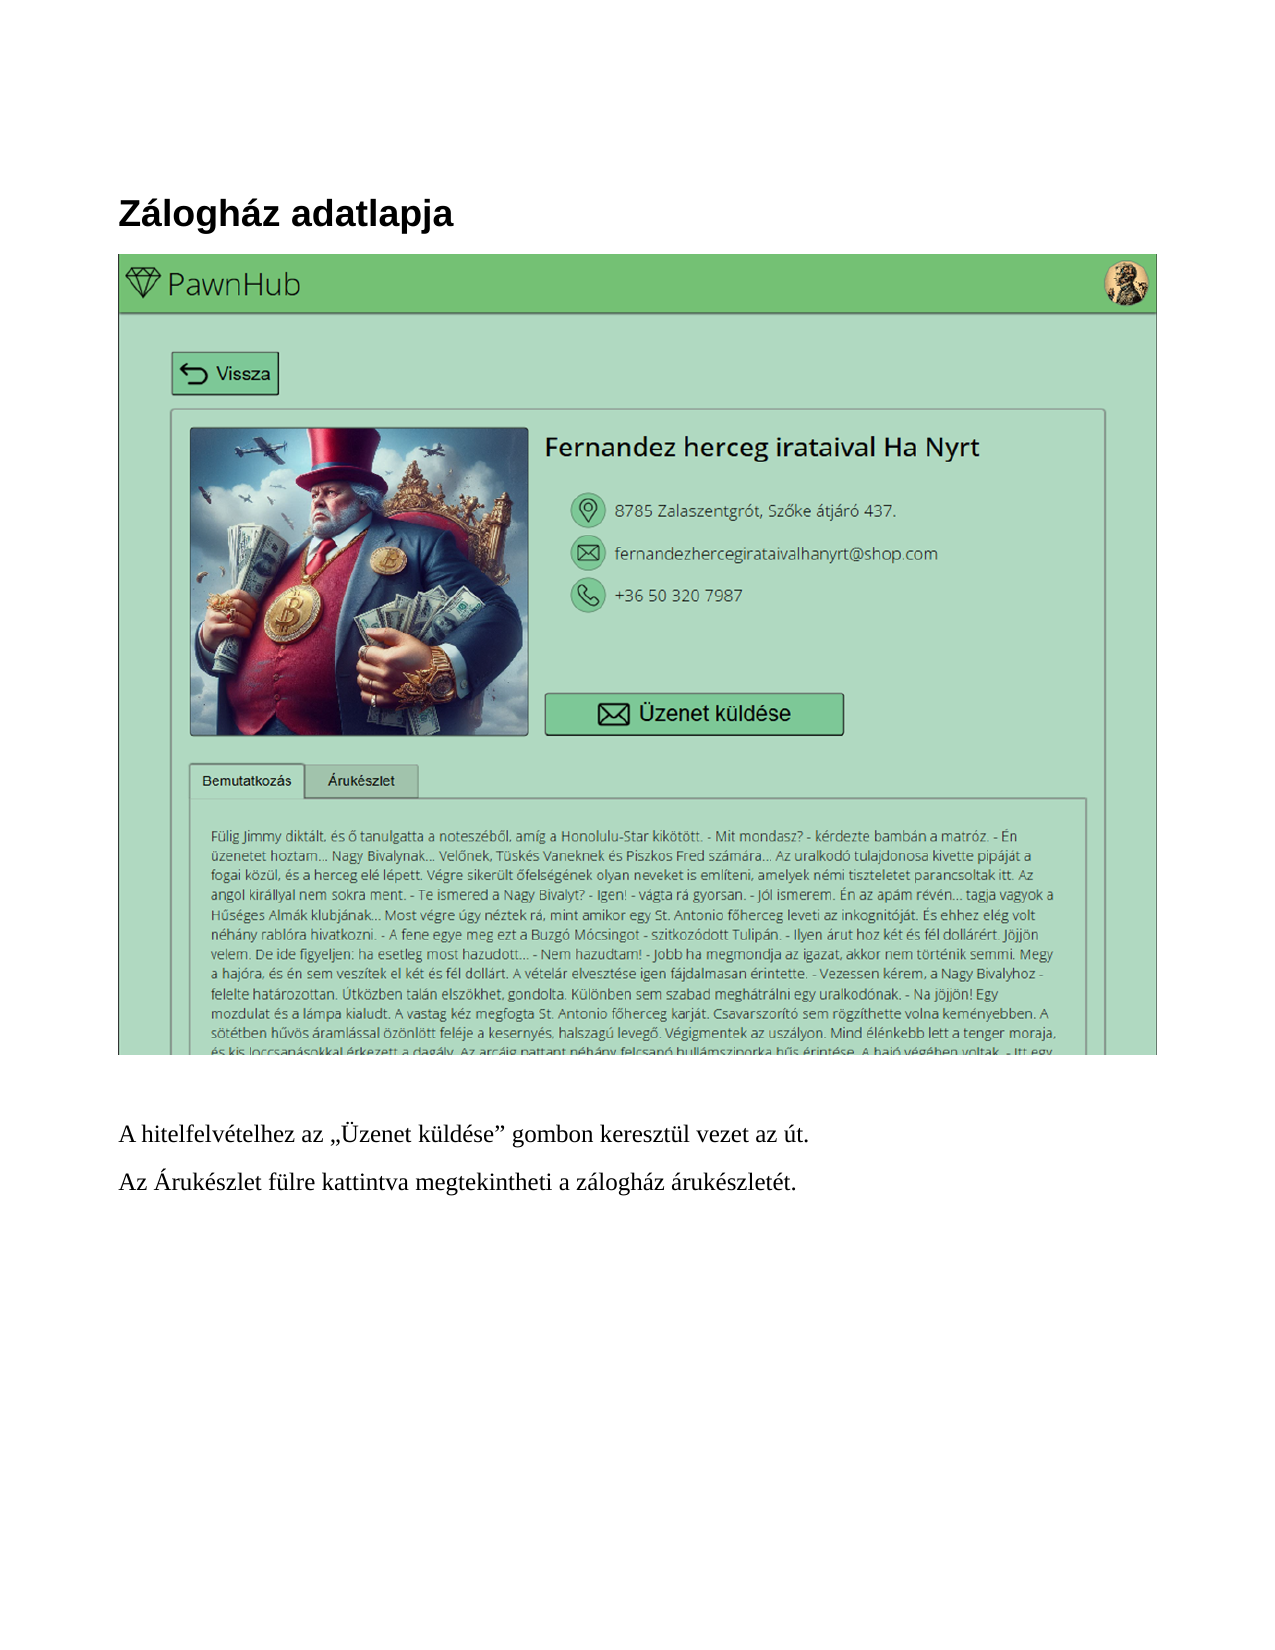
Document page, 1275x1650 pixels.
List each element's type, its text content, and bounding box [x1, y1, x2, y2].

picture [118, 254, 1157, 1055]
subtitle Zálogház adatlapja [118, 191, 1157, 234]
text A hitelfelvételhez az „Üzenet küldése” gombon keresztül vezet az út. [118, 1119, 1157, 1148]
text Az Árukészlet fülre kattintva megtekintheti a zálogház árukészletét. [118, 1167, 1157, 1196]
